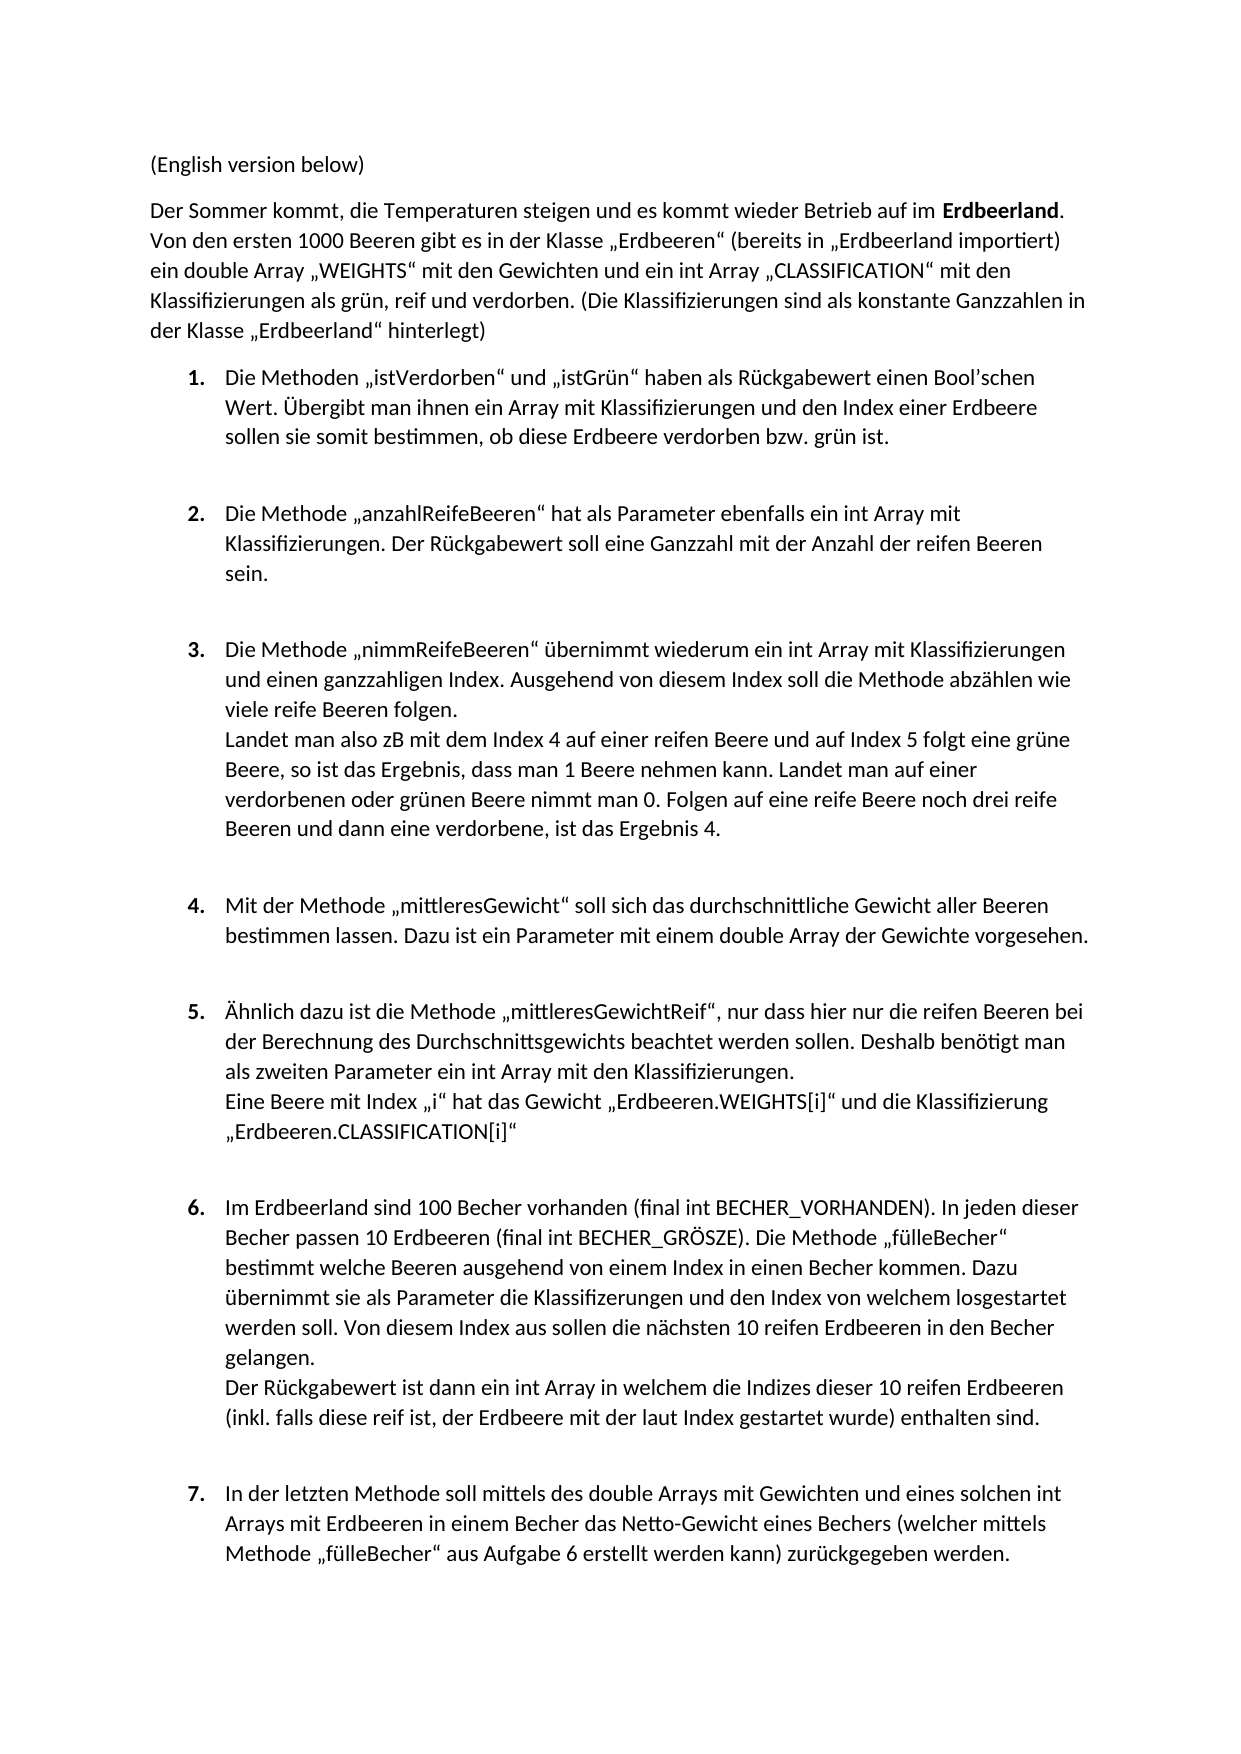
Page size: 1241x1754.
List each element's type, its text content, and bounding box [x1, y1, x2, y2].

list In der letzten Methode soll mittels des double Arrays mit Gewichten und eines solchen int Arrays mit Erdbeeren in einem Becher das Netto-Gewicht eines Bechers (welcher mittels Methode „fülleBecher“ aus Aufgabe 6 erstellt werden kann) zurückgegeben werden. [187, 1479, 1090, 1567]
list Ähnlich dazu ist die Methode „mittleresGewichtReif“, nur dass hier nur die reifen Beeren bei der Berechnung des Durchschnittsgewichts beachtet werden sollen. Deshalb benötigt man als zweiten Parameter ein int Array mit den Klassifizierungen. Eine Beere mit Index „i“ hat das Gewicht „Erdbeeren.WEIGHTS[i]“ und die Klassifizierung „Erdbeeren.CLASSIFICATION[i]“ [187, 997, 1090, 1175]
list Die Methoden „istVerdorben“ und „istGrün“ haben als Rückgabewert einen Bool’schen Wert. Übergibt man ihnen ein Array mit Klassifizierungen und den Index einer Erdbeere sollen sie somit bestimmen, ob diese Erdbeere verdorben bzw. grün ist. [187, 363, 1090, 480]
list Die Methode „anzahlReifeBeeren“ hat als Parameter ebenfalls ein int Array mit Klassifizierungen. Der Rückgabewert soll eine Ganzzahl mit der Anzahl der reifen Beeren sein. [187, 499, 1090, 617]
text Der Sommer kommt, die Temperaturen steigen und es kommt wieder Betrieb auf im Erdbeerland. Von den ersten 1000 Beeren gibt es in der Klasse „Erdbeeren“ (bereits in „Erdbeerland importiert) ein double Array „WEIGHTS“ mit den Gewichten und ein int Array „CLASSIFICATION“ mit den Klassifizierungen als grün, reif und verdorben. (Die Klassifizierungen sind als konstante Ganzzahlen in der Klasse „Erdbeerland“ hinterlegt) [150, 197, 1090, 344]
text (English version below) [150, 150, 1090, 178]
list Mit der Methode „mittleresGewicht“ soll sich das durchschnittliche Gewicht aller Beeren bestimmen lassen. Dazu ist ein Parameter mit einem double Array der Gewichte vorgesehen. [187, 891, 1090, 979]
list Die Methode „nimmReifeBeeren“ übernimmt wiederum ein int Array mit Klassifizierungen und einen ganzzahligen Index. Ausgehend von diesem Index soll die Methode abzählen wie viele reife Beeren folgen. Landet man also zB mit dem Index 4 auf einer reifen Beere und auf Index 5 folgt eine grüne Beere, so ist das Ergebnis, dass man 1 Beere nehmen kann. Landet man auf einer verdorbenen oder grünen Beere nimmt man 0. Folgen auf eine reife Beere noch drei reife Beeren und dann eine verdorbene, ist das Ergebnis 4. [187, 635, 1090, 872]
list Im Erdbeerland sind 100 Becher vorhanden (final int BECHER_VORHANDEN). In jeden dieser Becher passen 10 Erdbeeren (final int BECHER_GRÖSZE). Die Methode „fülleBecher“ bestimmt welche Beeren ausgehend von einem Index in einen Becher kommen. Dazu übernimmt sie als Parameter die Klassifizerungen und den Index von welchem losgestartet werden soll. Von diesem Index aus sollen die nächsten 10 reifen Erdbeeren in den Becher gelangen. Der Rückgabewert ist dann ein int Array in welchem die Indizes dieser 10 reifen Erdbeeren (inkl. falls diese reif ist, der Erdbeere mit der laut Index gestartet wurde) enthalten sind. [187, 1193, 1090, 1461]
